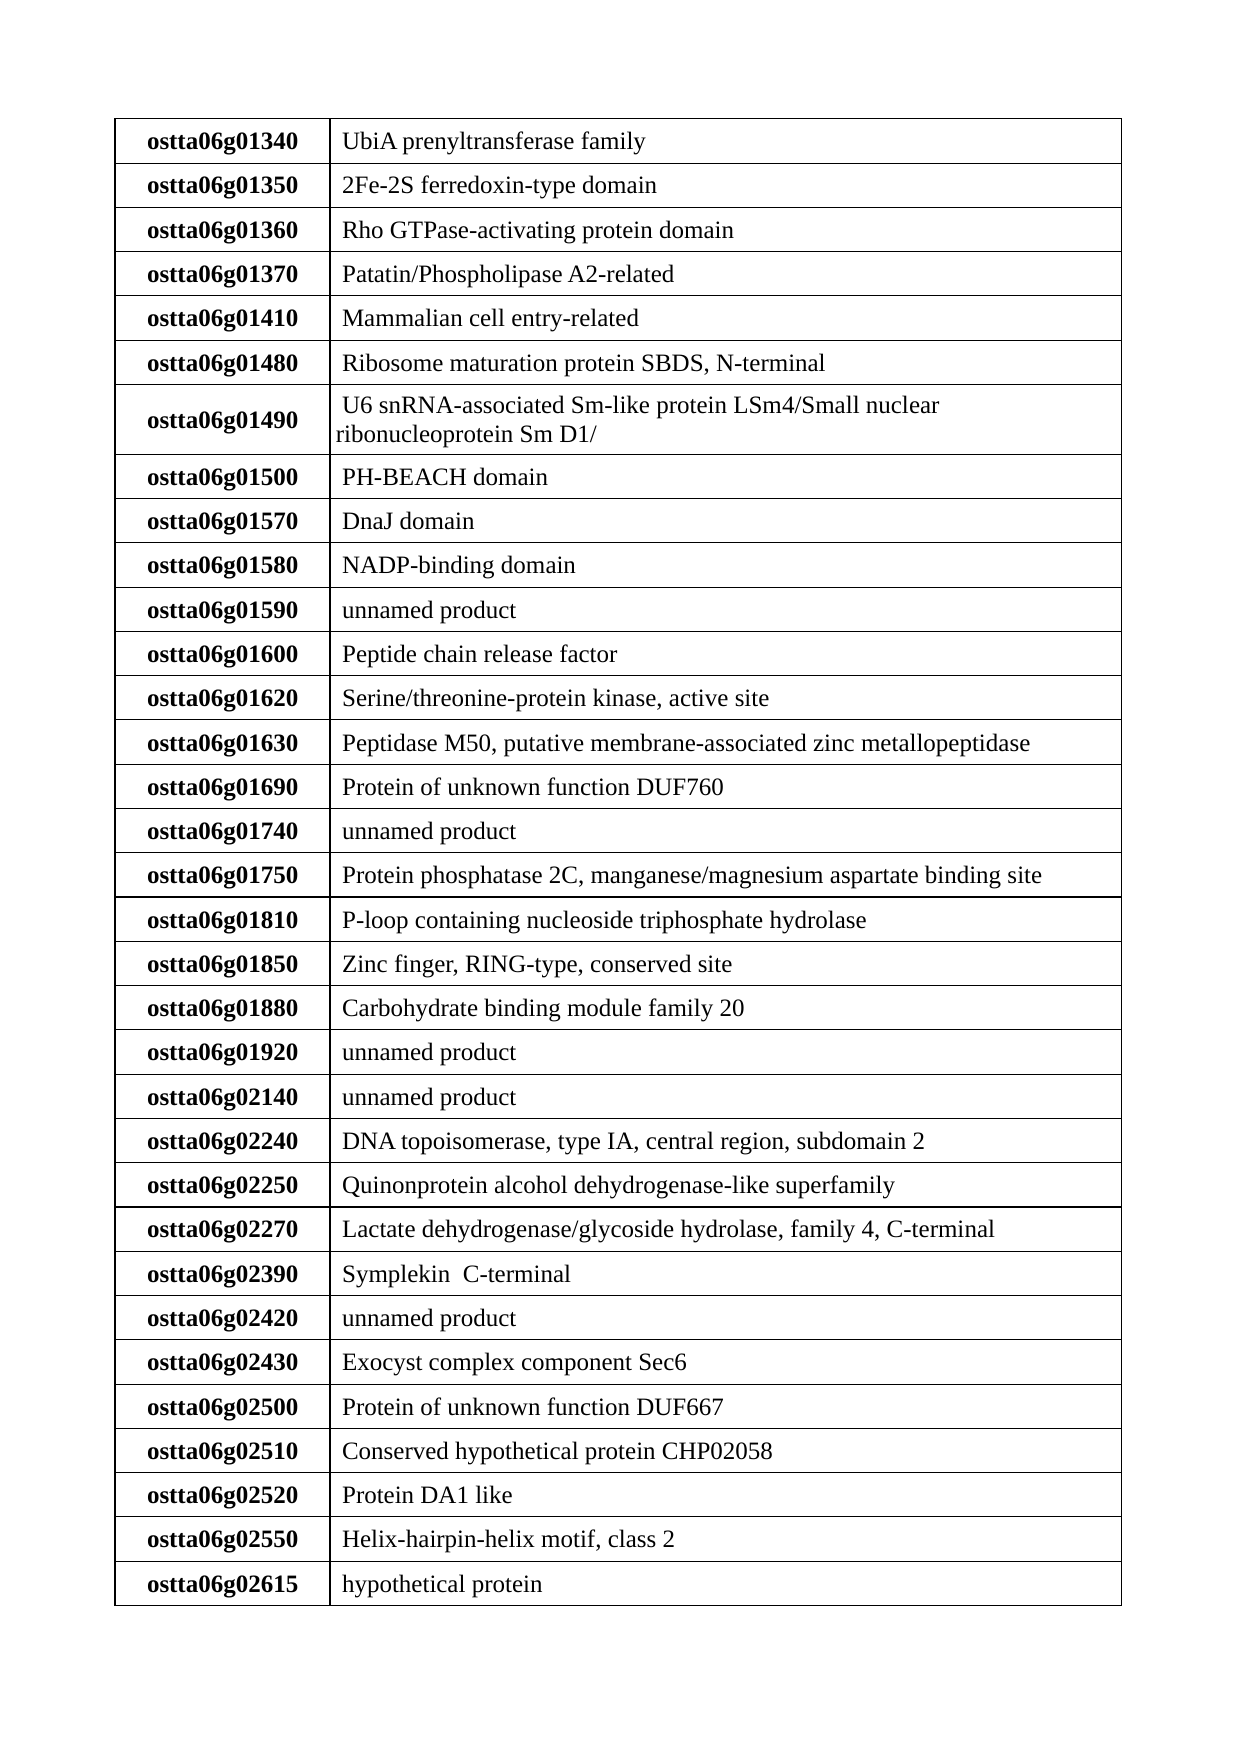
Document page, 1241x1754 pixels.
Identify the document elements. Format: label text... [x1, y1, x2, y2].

table_cell Protein of unknown function DUF667 [331, 1385, 1121, 1428]
table_cell Ribosome maturation protein SBDS, N-terminal [331, 341, 1121, 384]
table_cell ostta06g01590 [116, 588, 329, 631]
table_cell [1122, 896, 1240, 941]
table_cell ostta06g02420 [116, 1296, 329, 1339]
table_cell [1122, 764, 1240, 808]
table_cell 2Fe-2S ferredoxin-type domain [331, 164, 1121, 207]
table_cell [1122, 1295, 1240, 1339]
table_cell Quinonprotein alcohol dehydrogenase-like superfamily [331, 1163, 1121, 1206]
table_cell [1122, 384, 1240, 454]
table_cell DnaJ domain [331, 499, 1121, 542]
table_cell ostta06g01620 [116, 676, 329, 719]
table_cell Rho GTPase-activating protein domain [331, 208, 1121, 251]
table_cell [1122, 1206, 1240, 1251]
table_cell [1122, 340, 1240, 384]
table_cell [1122, 207, 1240, 251]
table_cell Mammalian cell entry-related [331, 296, 1121, 339]
table_cell [1122, 1118, 1240, 1162]
table_cell unnamed product [331, 1075, 1121, 1118]
table_cell ostta06g02550 [116, 1517, 329, 1561]
table_cell ostta06g02240 [116, 1119, 329, 1162]
table_cell ostta06g02510 [116, 1429, 329, 1472]
table_cell U6 snRNA-associated Sm-like protein LSm4/Small nuclear ribonucleoprotein Sm D1/ [331, 385, 1121, 454]
table_cell [1122, 1516, 1240, 1561]
table_cell ostta06g01880 [116, 986, 329, 1029]
table_cell ostta06g02615 [116, 1562, 329, 1605]
table_cell ostta06g01850 [116, 942, 329, 985]
table_cell UbiA prenyltransferase family [331, 119, 1121, 162]
table_cell Conserved hypothetical protein CHP02058 [331, 1429, 1121, 1472]
table_cell Lactate dehydrogenase/glycoside hydrolase, family 4, C-terminal [331, 1208, 1121, 1251]
table_cell ostta06g01630 [116, 720, 329, 764]
table_cell ostta06g01600 [116, 632, 329, 675]
table_cell [1122, 454, 1240, 498]
table_cell [1122, 1428, 1240, 1472]
table_cell unnamed product [331, 588, 1121, 631]
table_cell [1122, 719, 1240, 764]
table_cell ostta06g01360 [116, 208, 329, 251]
table_cell hypothetical protein [331, 1562, 1121, 1605]
table_cell [1122, 542, 1240, 587]
table_cell ostta06g02520 [116, 1473, 329, 1516]
table_cell P-loop containing nucleoside triphosphate hydrolase [331, 898, 1121, 941]
table_cell [1122, 498, 1240, 542]
table_cell Peptide chain release factor [331, 632, 1121, 675]
table_cell ostta06g02390 [116, 1252, 329, 1295]
table_cell ostta06g01370 [116, 252, 329, 295]
table_cell ostta06g01490 [116, 385, 329, 454]
table_cell ostta06g02430 [116, 1340, 329, 1383]
table_cell Serine/threonine-protein kinase, active site [331, 676, 1121, 719]
table_cell [1122, 1472, 1240, 1516]
table_cell ostta06g01920 [116, 1030, 329, 1073]
table_cell [1122, 251, 1240, 295]
table_cell [1122, 631, 1240, 675]
table_cell Protein of unknown function DUF760 [331, 765, 1121, 808]
table_cell [1122, 675, 1240, 719]
table_cell Patatin/Phospholipase A2-related [331, 252, 1121, 295]
table_cell [1122, 1384, 1240, 1428]
table_cell ostta06g02500 [116, 1385, 329, 1428]
table_cell ostta06g02270 [116, 1208, 329, 1251]
table_cell ostta06g01750 [116, 853, 329, 896]
table_cell unnamed product [331, 1030, 1121, 1073]
table_cell ostta06g01350 [116, 164, 329, 207]
table_cell ostta06g01580 [116, 543, 329, 587]
table_cell ostta06g01480 [116, 341, 329, 384]
table_cell Protein DA1 like [331, 1473, 1121, 1516]
table_cell [1122, 1162, 1240, 1206]
table_cell ostta06g01570 [116, 499, 329, 542]
table_cell Helix-hairpin-helix motif, class 2 [331, 1517, 1121, 1561]
table_cell [1122, 1561, 1240, 1605]
table_cell [1122, 587, 1240, 631]
table_cell ostta06g01690 [116, 765, 329, 808]
table_cell [1122, 852, 1240, 896]
table_cell Exocyst complex component Sec6 [331, 1340, 1121, 1383]
table_cell [1122, 1029, 1240, 1073]
table_cell Peptidase M50, putative membrane-associated zinc metallopeptidase [331, 720, 1121, 764]
table_cell ostta06g01500 [116, 455, 329, 498]
table_cell [1122, 295, 1240, 339]
table_cell ostta06g01740 [116, 809, 329, 852]
table_cell ostta06g02140 [116, 1075, 329, 1118]
table_cell ostta06g01410 [116, 296, 329, 339]
table_cell [1122, 1251, 1240, 1295]
table_cell ostta06g01340 [116, 119, 329, 162]
table_cell DNA topoisomerase, type IA, central region, subdomain 2 [331, 1119, 1121, 1162]
table_cell [1122, 808, 1240, 852]
table_cell unnamed product [331, 1296, 1121, 1339]
table_cell Symplekin C-terminal [331, 1252, 1121, 1295]
table_cell Protein phosphatase 2C, manganese/magnesium aspartate binding site [331, 853, 1121, 896]
table_cell [1122, 941, 1240, 985]
table_cell [1122, 1339, 1240, 1383]
table_cell [1122, 163, 1240, 207]
table_cell unnamed product [331, 809, 1121, 852]
table_cell [1122, 985, 1240, 1029]
table_cell ostta06g01810 [116, 898, 329, 941]
table_cell PH-BEACH domain [331, 455, 1121, 498]
table_cell Zinc finger, RING-type, conserved site [331, 942, 1121, 985]
table_cell [1122, 1074, 1240, 1118]
table_cell Carbohydrate binding module family 20 [331, 986, 1121, 1029]
table_cell [1122, 118, 1240, 162]
table_cell ostta06g02250 [116, 1163, 329, 1206]
table_cell NADP-binding domain [331, 543, 1121, 587]
